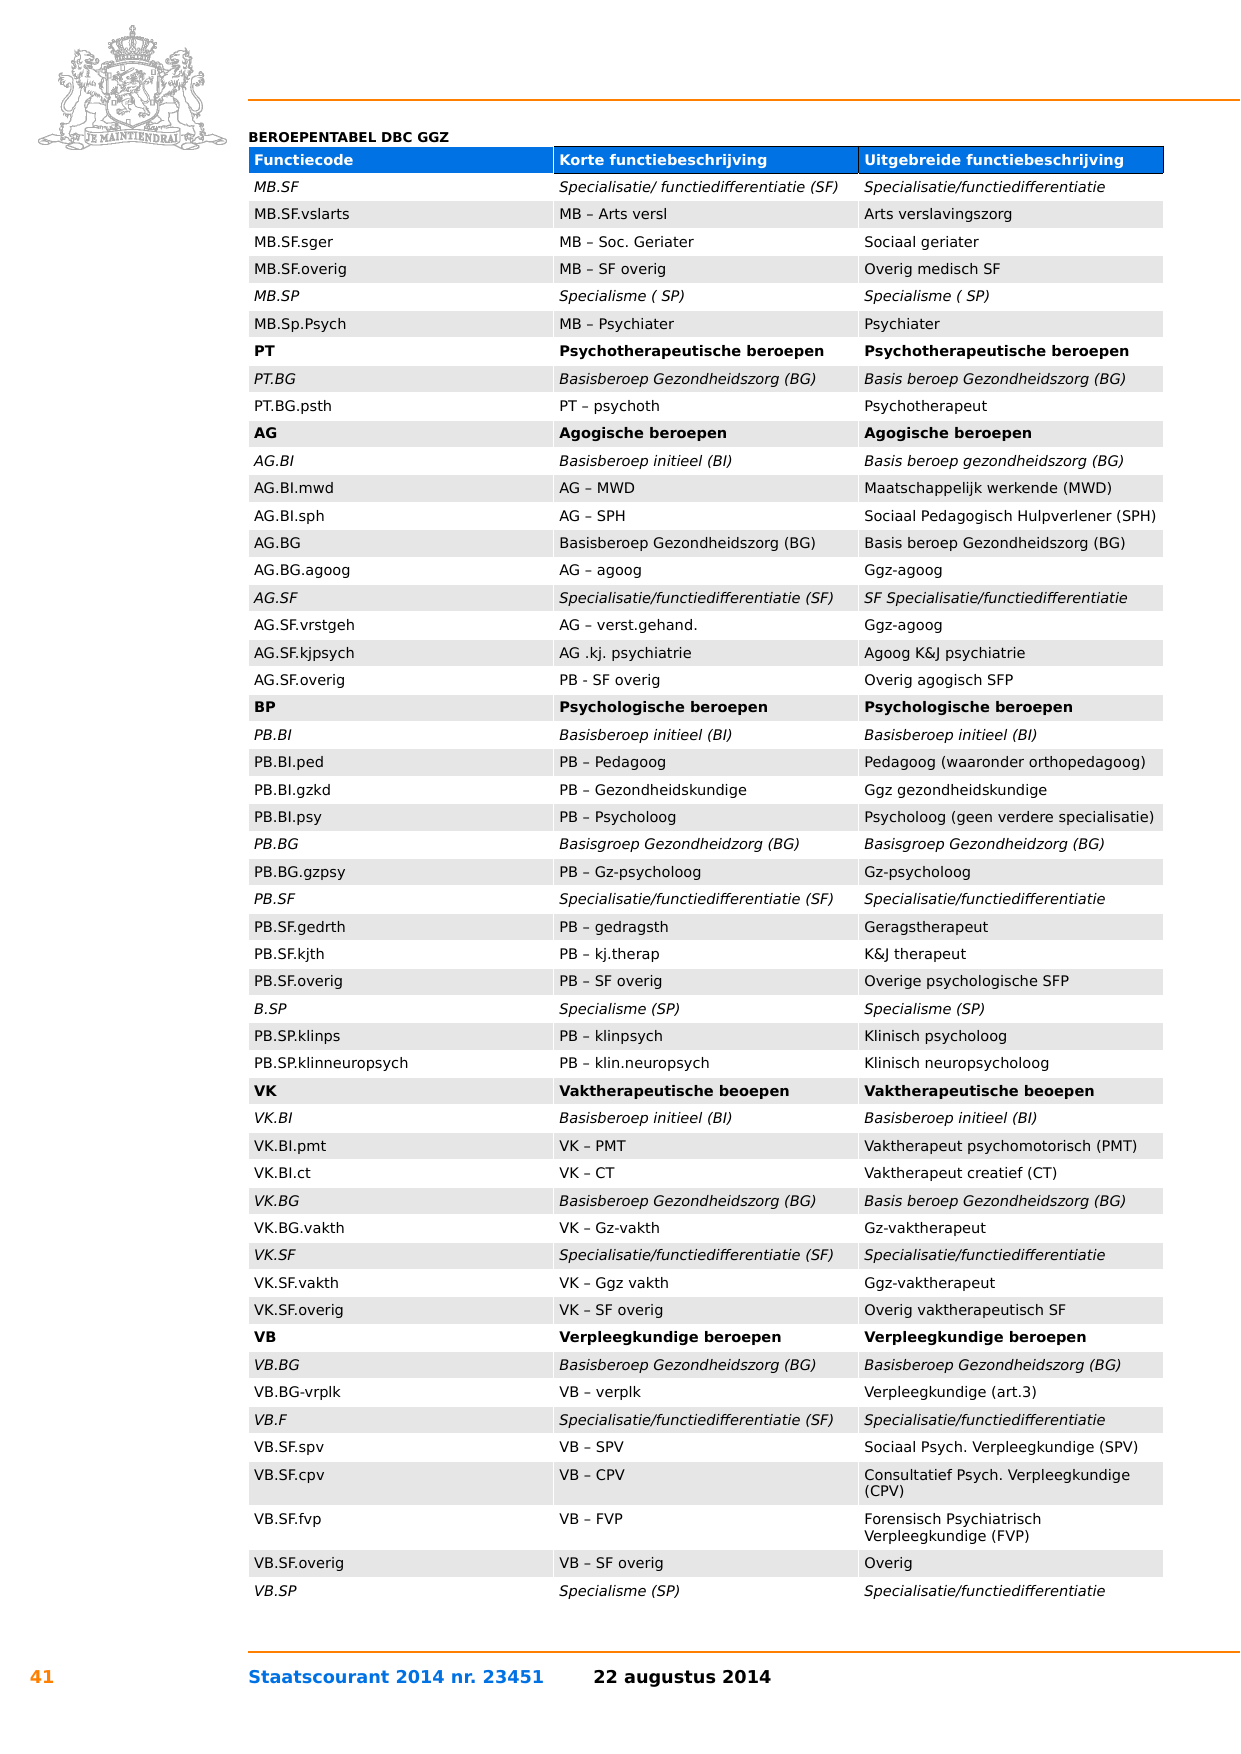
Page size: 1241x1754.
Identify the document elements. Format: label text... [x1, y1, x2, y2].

table_cell AG – MWD [554, 475, 858, 502]
table_cell AG – verst.gehand. [554, 613, 858, 639]
table_cell Korte functiebeschrijving [554, 147, 858, 173]
table_cell Functiecode [249, 147, 553, 173]
table_cell Maatschappelijk werkende (MWD) [859, 475, 1163, 502]
table_cell PT [249, 339, 553, 365]
table_cell Psychotherapeutische beroepen [859, 339, 1163, 365]
table_cell Basis beroep Gezondheidszorg (BG) [859, 366, 1163, 392]
table_cell VK.SF.vakth [249, 1270, 553, 1296]
table_cell VB.SF.overig [249, 1550, 553, 1577]
table_cell PB – Pedagoog [554, 749, 858, 776]
table_cell MB – Psychiater [554, 311, 858, 337]
table_cell Psychologische beroepen [859, 695, 1163, 721]
table_cell Gz-vaktherapeut [859, 1215, 1163, 1241]
table_cell Uitgebreide functiebeschrijving [859, 147, 1163, 173]
table_cell Ggz-agoog [859, 613, 1163, 639]
table_cell VK – PMT [554, 1133, 858, 1159]
table_cell Specialisme (SP) [554, 1578, 858, 1604]
table_cell PB - SF overig [554, 667, 858, 693]
table_cell Sociaal Psych. Verpleegkundige (SPV) [859, 1434, 1163, 1461]
table_cell Specialisme (SP) [859, 996, 1163, 1022]
table_cell VK [249, 1078, 553, 1104]
table_cell Specialisatie/functiedifferentiatie (SF) [554, 585, 858, 611]
table_cell VB – SPV [554, 1434, 858, 1461]
table_cell PB – Psycholoog [554, 804, 858, 831]
table_cell VK.BI.ct [249, 1160, 553, 1187]
table_cell PB – gedragsth [554, 914, 858, 940]
table_cell Specialisatie/functiedifferentiatie [859, 886, 1163, 913]
table_cell MB – Arts versl [554, 201, 858, 228]
table_cell PB.BG.gzpsy [249, 859, 553, 885]
table_cell Forensisch Psychiatrisch Verpleegkundige (FVP) [859, 1506, 1163, 1549]
table_cell Vaktherapeutische beoepen [554, 1078, 858, 1104]
table_cell Psychologische beroepen [554, 695, 858, 721]
table_cell MB.SF.sger [249, 229, 553, 255]
table_cell PB – Gz-psycholoog [554, 859, 858, 885]
table_cell PB.BI.gzkd [249, 777, 553, 803]
table_cell Agogische beroepen [859, 421, 1163, 447]
table_cell AG.BG [249, 530, 553, 557]
table_cell PB – klin.neuropsych [554, 1051, 858, 1077]
table_cell Basisberoep Gezondheidszorg (BG) [859, 1352, 1163, 1378]
table_cell PB.SF.kjth [249, 941, 553, 967]
table_cell Specialisatie/functiedifferentiatie (SF) [554, 1243, 858, 1269]
table_cell Ggz gezondheidskundige [859, 777, 1163, 803]
table_cell Vaktherapeut creatief (CT) [859, 1160, 1163, 1187]
table_cell Specialisme (SP) [554, 996, 858, 1022]
table_cell AG.SF.overig [249, 667, 553, 693]
table_cell VB [249, 1325, 553, 1351]
table_cell MB – SF overig [554, 256, 858, 283]
table_cell AG.SF [249, 585, 553, 611]
table_cell Consultatief Psych. Verpleegkundige (CPV) [859, 1462, 1163, 1505]
table_cell MB – Soc. Geriater [554, 229, 858, 255]
table_cell Vaktherapeutische beoepen [859, 1078, 1163, 1104]
table_cell PB – kj.therap [554, 941, 858, 967]
table_cell Basis beroep gezondheidszorg (BG) [859, 448, 1163, 474]
table_cell Klinisch neuropsycholoog [859, 1051, 1163, 1077]
table_cell Vaktherapeut psychomotorisch (PMT) [859, 1133, 1163, 1159]
table_cell Basisberoep Gezondheidszorg (BG) [554, 1188, 858, 1214]
table_cell Specialisme ( SP) [554, 284, 858, 310]
table_cell SF Specialisatie/functiedifferentiatie [859, 585, 1163, 611]
table_cell Basisberoep initieel (BI) [554, 448, 858, 474]
table_cell Psychotherapeutische beroepen [554, 339, 858, 365]
table_cell VB.BG-vrplk [249, 1380, 553, 1406]
table_cell Specialisatie/functiedifferentiatie [859, 174, 1163, 200]
table_cell VK – Gz-vakth [554, 1215, 858, 1241]
table_cell Ggz-vaktherapeut [859, 1270, 1163, 1296]
table_cell PB.SF.gedrth [249, 914, 553, 940]
table_cell Specialisatie/functiedifferentiatie (SF) [554, 1407, 858, 1433]
table_cell Sociaal geriater [859, 229, 1163, 255]
table_cell MB.SP [249, 284, 553, 310]
table_cell AG – SPH [554, 503, 858, 529]
table_cell Basis beroep Gezondheidszorg (BG) [859, 530, 1163, 557]
table_cell MB.Sp.Psych [249, 311, 553, 337]
table_cell PB.SF [249, 886, 553, 913]
table_cell Basisberoep initieel (BI) [859, 1106, 1163, 1132]
table_cell VK.BG.vakth [249, 1215, 553, 1241]
table_cell VK – CT [554, 1160, 858, 1187]
table_cell VK.SF.overig [249, 1297, 553, 1324]
table_cell Psychiater [859, 311, 1163, 337]
table_cell MB.SF [249, 174, 553, 200]
table_cell B.SP [249, 996, 553, 1022]
table_cell AG [249, 421, 553, 447]
table_cell PB.BI.ped [249, 749, 553, 776]
picture [38, 25, 227, 150]
table_cell VK – SF overig [554, 1297, 858, 1324]
table_cell AG.BG.agoog [249, 558, 553, 584]
table_cell PB.SP.klinneuropsych [249, 1051, 553, 1077]
table_cell VK.BI.pmt [249, 1133, 553, 1159]
table_cell Sociaal Pedagogisch Hulpverlener (SPH) [859, 503, 1163, 529]
table_cell VB.SF.spv [249, 1434, 553, 1461]
table_cell PT – psychoth [554, 393, 858, 419]
table_cell Overig agogisch SFP [859, 667, 1163, 693]
table_cell AG .kj. psychiatrie [554, 640, 858, 666]
table_cell Specialisatie/functiedifferentiatie (SF) [554, 886, 858, 913]
table_cell PT.BG.psth [249, 393, 553, 419]
table_cell Gz-psycholoog [859, 859, 1163, 885]
table_cell Psychotherapeut [859, 393, 1163, 419]
table_cell PB.BG [249, 832, 553, 858]
table_cell Overig vaktherapeutisch SF [859, 1297, 1163, 1324]
table_cell Agoog K&J psychiatrie [859, 640, 1163, 666]
table_cell PB – klinpsych [554, 1023, 858, 1050]
table_cell Overig medisch SF [859, 256, 1163, 283]
table_cell K&J therapeut [859, 941, 1163, 967]
table_cell VB – SF overig [554, 1550, 858, 1577]
table_cell VK.BG [249, 1188, 553, 1214]
table_cell Verpleegkundige beroepen [859, 1325, 1163, 1351]
table_cell VK – Ggz vakth [554, 1270, 858, 1296]
table_cell Basisgroep Gezondheidzorg (BG) [859, 832, 1163, 858]
table_cell VB.SF.fvp [249, 1506, 553, 1549]
table_cell VB.SF.cpv [249, 1462, 553, 1505]
table_cell Basisberoep initieel (BI) [554, 722, 858, 748]
table_cell PB.SF.overig [249, 969, 553, 995]
table_cell AG.BI.mwd [249, 475, 553, 502]
table_cell MB.SF.vslarts [249, 201, 553, 228]
table_cell AG.SF.kjpsych [249, 640, 553, 666]
table_cell PB.BI.psy [249, 804, 553, 831]
table_cell Basisberoep Gezondheidszorg (BG) [554, 530, 858, 557]
table_cell VB.F [249, 1407, 553, 1433]
table_cell Pedagoog (waaronder orthopedagoog) [859, 749, 1163, 776]
table_cell Basisberoep Gezondheidszorg (BG) [554, 366, 858, 392]
table_cell VB – FVP [554, 1506, 858, 1549]
table_cell Specialisatie/functiedifferentiatie [859, 1407, 1163, 1433]
table_cell PB.SP.klinps [249, 1023, 553, 1050]
table_cell BP [249, 695, 553, 721]
table_cell Ggz-agoog [859, 558, 1163, 584]
table_cell AG.BI.sph [249, 503, 553, 529]
table_cell Overige psychologische SFP [859, 969, 1163, 995]
table_cell Specialisatie/ functiedifferentiatie (SF) [554, 174, 858, 200]
table_cell Basisberoep initieel (BI) [554, 1106, 858, 1132]
table_cell Basis beroep Gezondheidszorg (BG) [859, 1188, 1163, 1214]
table_cell VB.SP [249, 1578, 553, 1604]
table_cell Overig [859, 1550, 1163, 1577]
table_header BEROEPENTABEL DBC GGZ [248, 130, 1163, 146]
table_cell AG.BI [249, 448, 553, 474]
table_cell Verpleegkundige (art.3) [859, 1380, 1163, 1406]
table_cell VB – verplk [554, 1380, 858, 1406]
table_cell AG.SF.vrstgeh [249, 613, 553, 639]
table_cell Arts verslavingszorg [859, 201, 1163, 228]
table_cell AG – agoog [554, 558, 858, 584]
table_cell PB.BI [249, 722, 553, 748]
table_cell Geragstherapeut [859, 914, 1163, 940]
table_cell Specialisatie/functiedifferentiatie [859, 1578, 1163, 1604]
table_cell Basisberoep Gezondheidszorg (BG) [554, 1352, 858, 1378]
table_cell VB.BG [249, 1352, 553, 1378]
table_cell PT.BG [249, 366, 553, 392]
table_cell Basisgroep Gezondheidzorg (BG) [554, 832, 858, 858]
table_cell Basisberoep initieel (BI) [859, 722, 1163, 748]
table_cell Specialisme ( SP) [859, 284, 1163, 310]
table_cell Klinisch psycholoog [859, 1023, 1163, 1050]
table_cell PB – SF overig [554, 969, 858, 995]
table_cell VK.SF [249, 1243, 553, 1269]
table_cell Agogische beroepen [554, 421, 858, 447]
table_cell PB – Gezondheidskundige [554, 777, 858, 803]
table_cell VK.BI [249, 1106, 553, 1132]
table_cell MB.SF.overig [249, 256, 553, 283]
table_cell Specialisatie/functiedifferentiatie [859, 1243, 1163, 1269]
table_cell Verpleegkundige beroepen [554, 1325, 858, 1351]
table_cell Psycholoog (geen verdere specialisatie) [859, 804, 1163, 831]
table_cell VB – CPV [554, 1462, 858, 1505]
